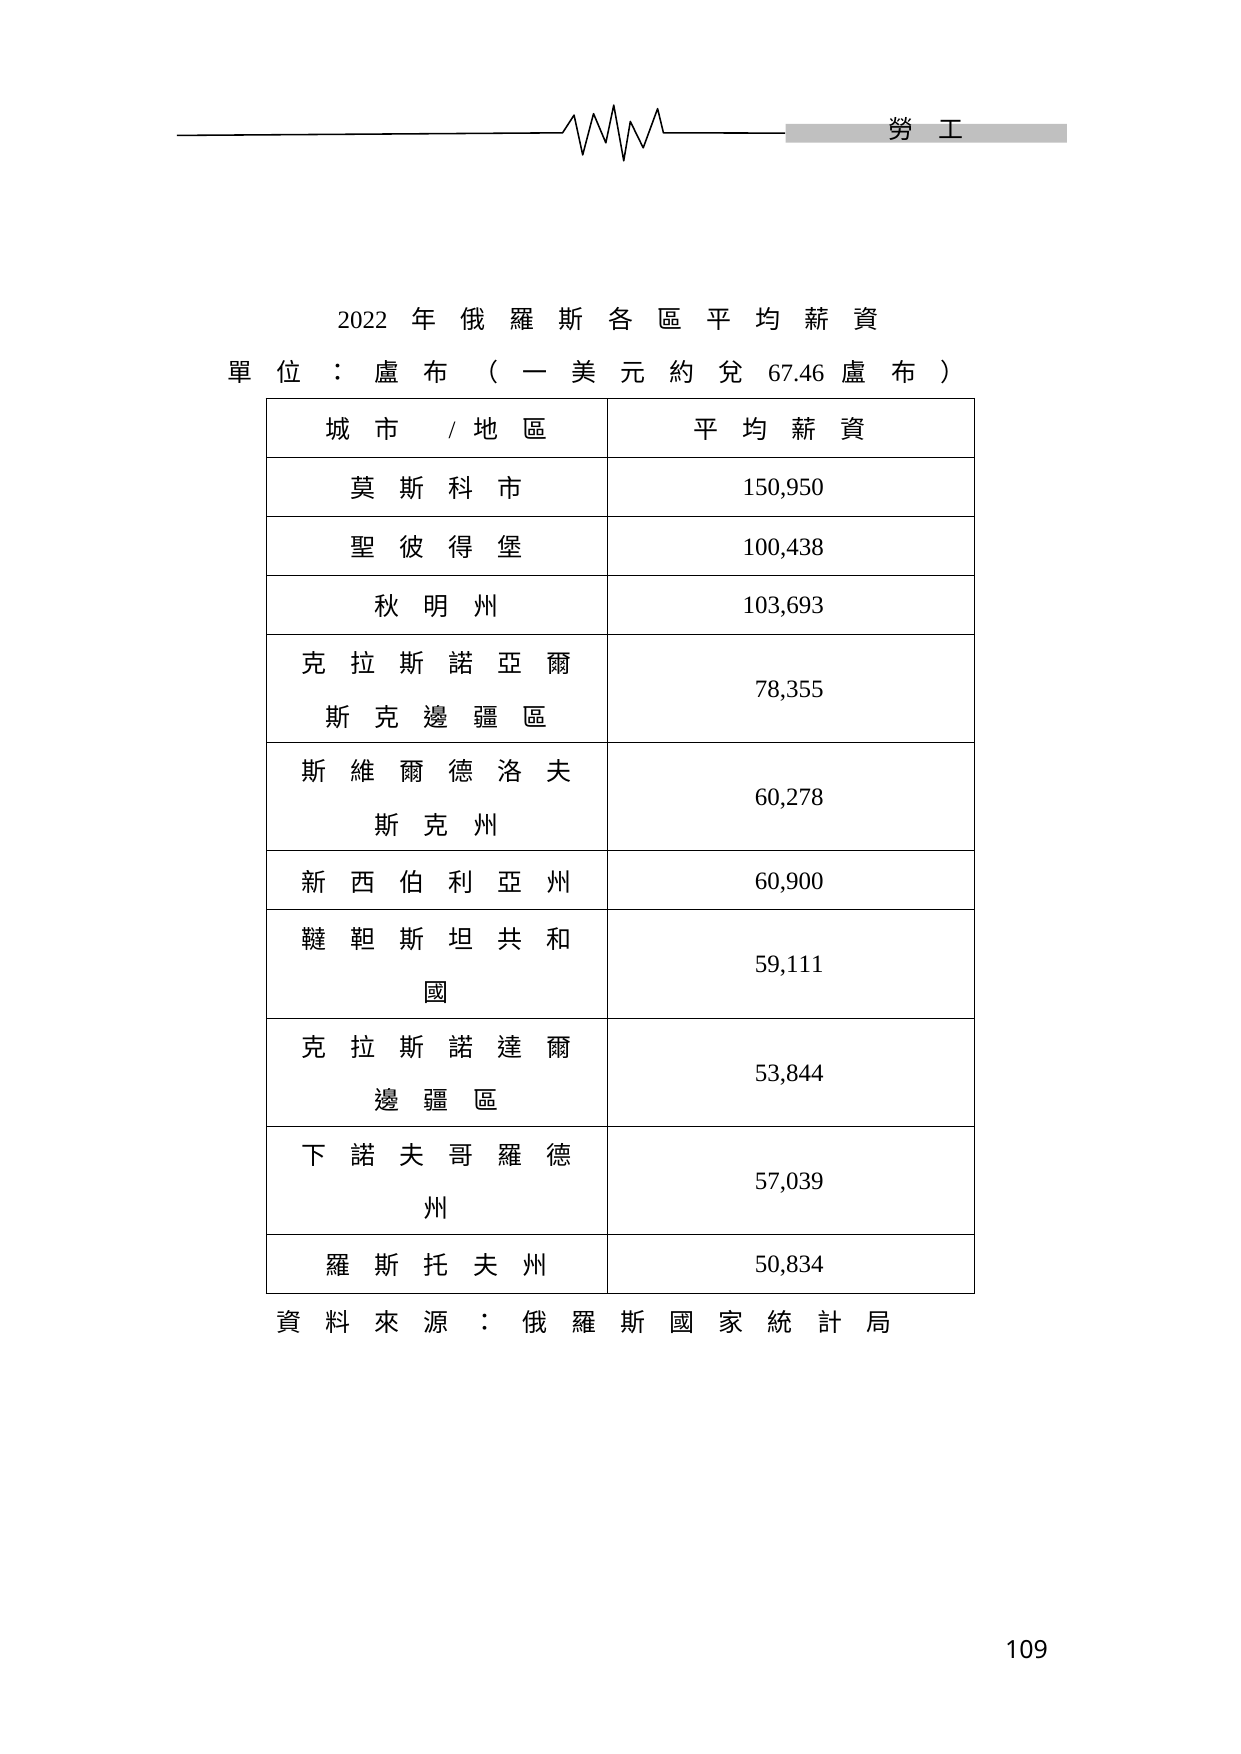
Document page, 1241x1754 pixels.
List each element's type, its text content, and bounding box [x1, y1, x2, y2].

table_cell 克拉斯諾亞爾斯克邊疆區 [267, 635, 607, 742]
text 2022年俄羅斯各區平均薪資 [178, 291, 1063, 344]
table_cell 103,693 [608, 576, 974, 634]
table_cell 克拉斯諾達爾邊疆區 [267, 1019, 607, 1126]
table_cell 50,834 [608, 1235, 974, 1293]
table_cell 57,039 [608, 1127, 974, 1234]
table_cell 60,278 [608, 743, 974, 850]
table_cell 60,900 [608, 851, 974, 909]
table_header 平均薪資 [608, 399, 974, 457]
table_cell 聖彼得堡 [267, 517, 607, 575]
table_cell 100,438 [608, 517, 974, 575]
table_cell 韃靼斯坦共和國 [267, 910, 607, 1017]
table_cell 下諾夫哥羅德州 [267, 1127, 607, 1234]
table_cell 53,844 [608, 1019, 974, 1126]
table_cell 莫斯科市 [267, 458, 607, 516]
table_cell 78,355 [608, 635, 974, 742]
table_cell 新西伯利亞州 [267, 851, 607, 909]
table_cell 59,111 [608, 910, 974, 1017]
table_cell 150,950 [608, 458, 974, 516]
table_cell 斯維爾德洛夫斯克州 [267, 743, 607, 850]
table_cell 秋明州 [267, 576, 607, 634]
text 資料來源：俄羅斯國家統計局 [266, 1294, 1063, 1347]
table_cell 羅斯托夫州 [267, 1235, 607, 1293]
text 單位：盧布（一美元約兌67.46盧布） [178, 344, 989, 398]
table_header 城市 / 地區 [267, 399, 607, 457]
